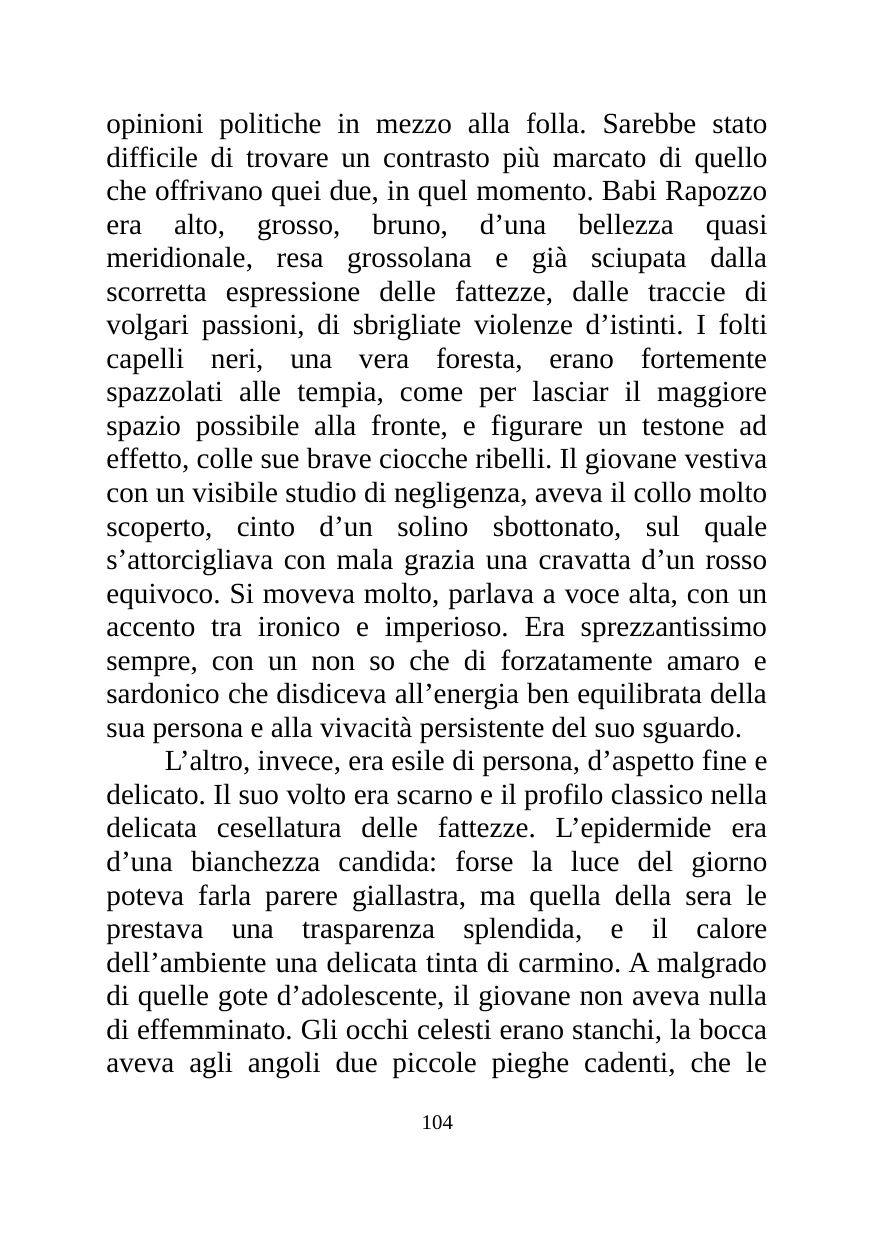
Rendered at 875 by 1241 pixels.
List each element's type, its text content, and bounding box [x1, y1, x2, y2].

text L’altro, invece, era esile di persona, d’aspetto fine e delicato. Il suo volto era scarno e il profilo classico nella delicata cesellatura delle fattezze. L’epidermide era d’una bianchezza candida: forse la luce del giorno poteva farla parere giallastra, ma quella della sera le prestava una trasparenza splendida, e il calore dell’ambiente una delicata tinta di carmino. A malgrado di quelle gote d’adolescente, il giovane non aveva nulla di effemminato. Gli occhi celesti erano stanchi, la bocca aveva agli angoli due piccole pieghe cadenti, che le [106, 743, 768, 1079]
text opinioni politiche in mezzo alla folla. Sarebbe stato difficile di trovare un contrasto più marcato di quello che offrivano quei due, in quel momento. Babi Rapozzo era alto, grosso, bruno, d’una bellezza quasi meridionale, resa grossolana e già sciupata dalla scorretta espressione delle fattezze, dalle traccie di volgari passioni, di sbrigliate violenze d’istinti. I folti capelli neri, una vera foresta, erano fortemente spazzolati alle tempia, come per lasciar il maggiore spazio possibile alla fronte, e figurare un testone ad effetto, colle sue brave ciocche ribelli. Il giovane vestiva con un visibile studio di negligenza, aveva il collo molto scoperto, cinto d’un solino sbottonato, sul quale s’attorcigliava con mala grazia una cravatta d’un rosso equivoco. Si moveva molto, parlava a voce alta, con un accento tra ironico e imperioso. Era sprezzantissimo sempre, con un non so che di forzatamente amaro e sardonico che disdiceva all’energia ben equilibrata della sua persona e alla vivacità persistente del suo sguardo. [106, 106, 768, 743]
